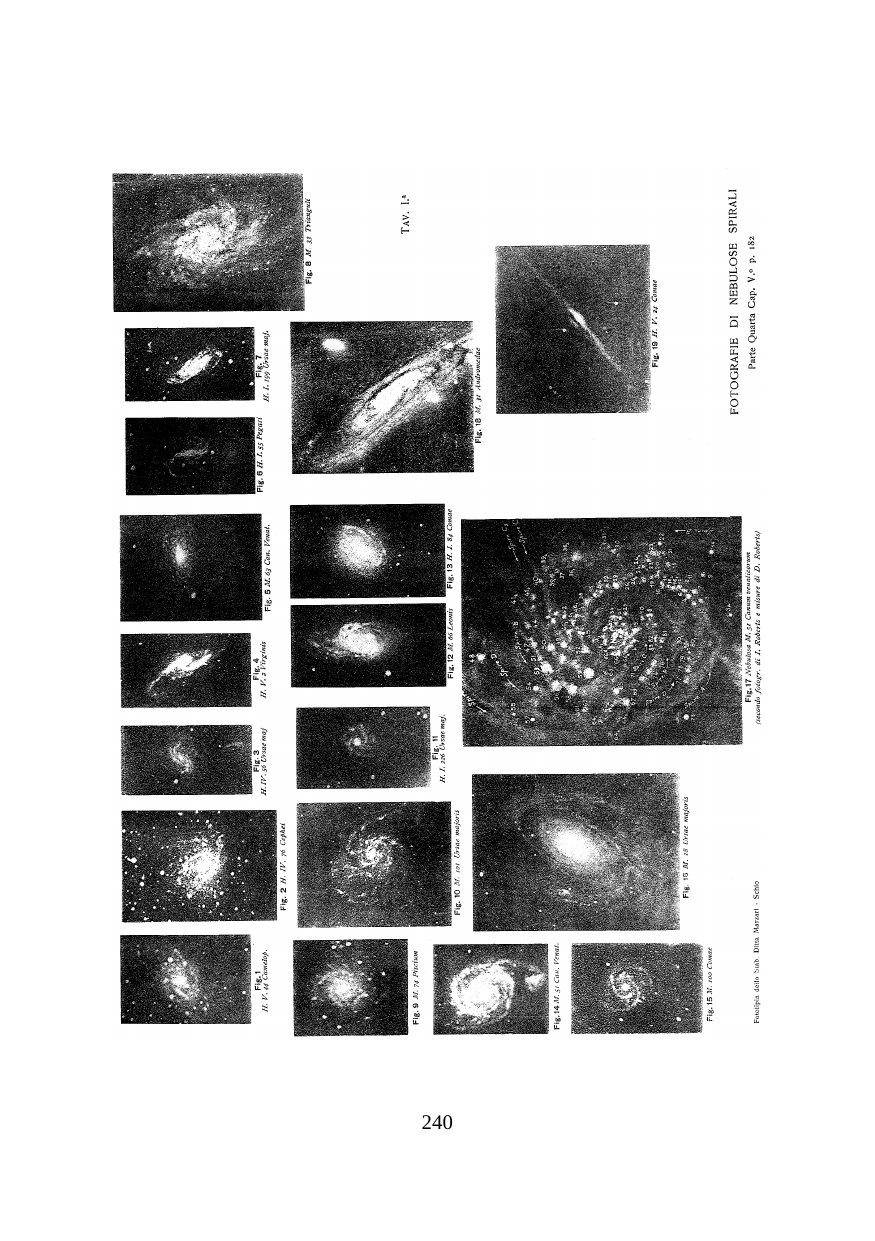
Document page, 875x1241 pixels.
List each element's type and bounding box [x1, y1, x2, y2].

picture [106, 167, 768, 1041]
